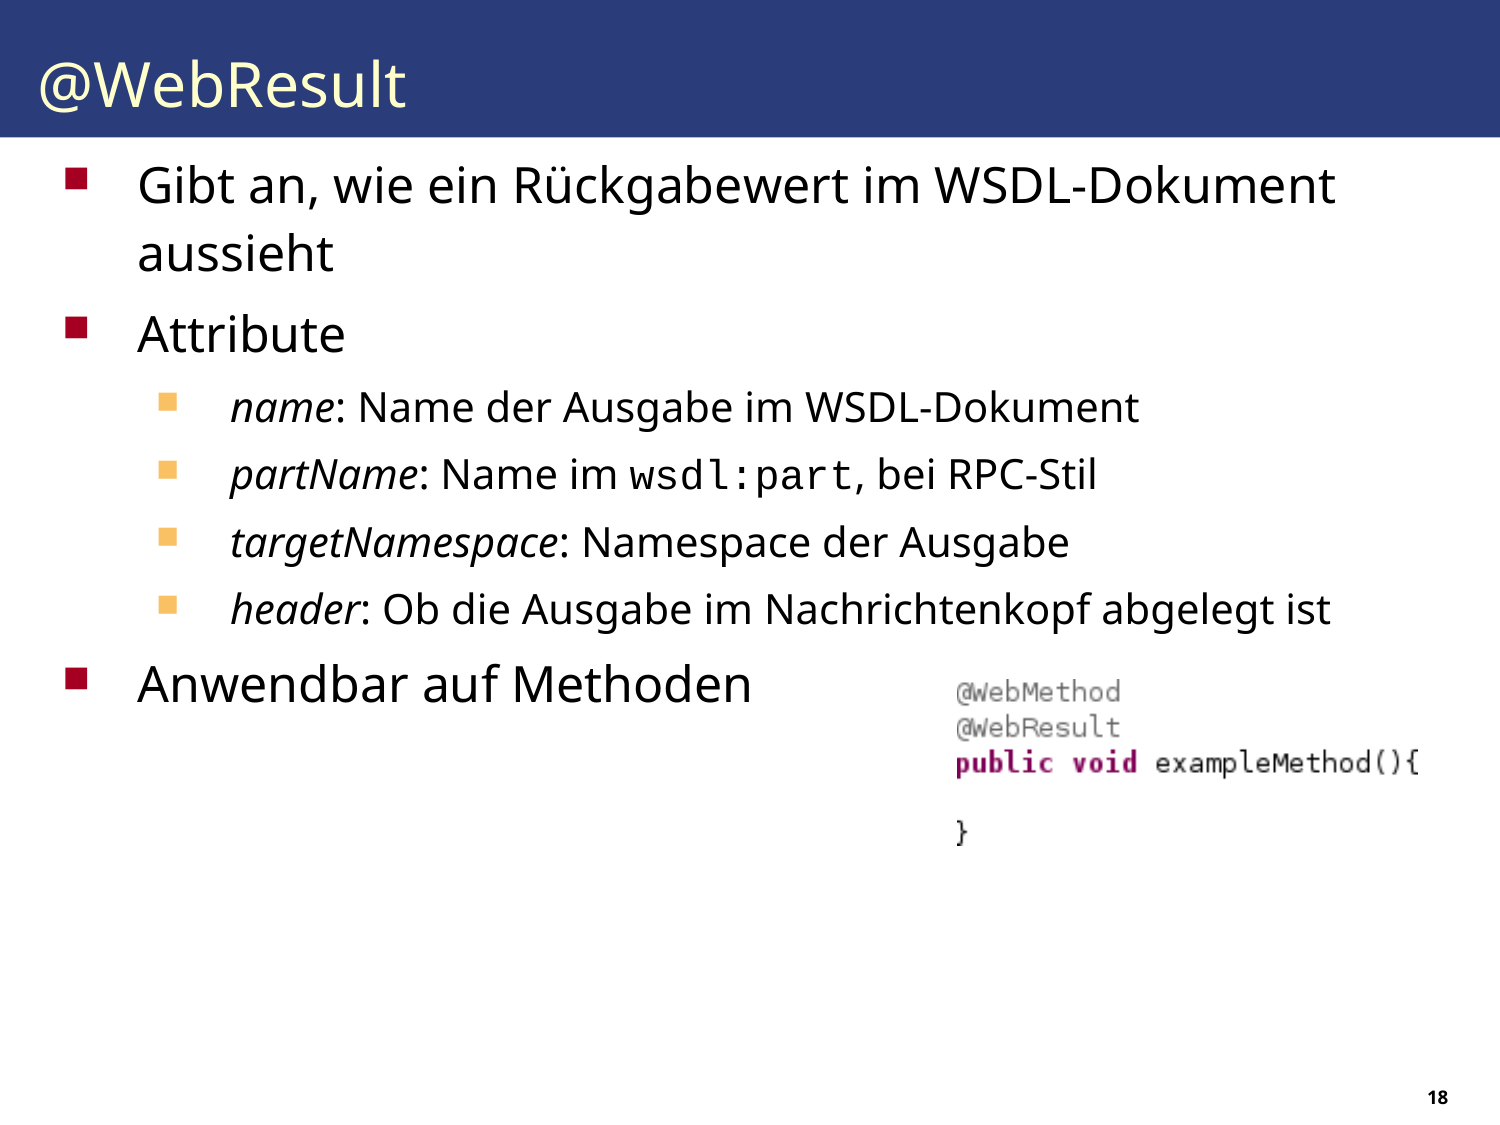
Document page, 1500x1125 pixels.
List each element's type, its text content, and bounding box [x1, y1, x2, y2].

text_box 18 [1412, 1077, 1500, 1117]
list Gibt an, wie ein Rückgabewert im WSDL-Dokument aussieht Attribute name: Name der Ausgabe im WSDL-Dokument partName: Name im wsdl:part, bei RPC-Stil targetNamespace: Namespace der Ausgabe header: Ob die Ausgabe im Nachrichtenkopf abgelegt ist Anwendbar auf Methoden [62, 166, 1449, 1072]
text_box @WebResult [37, 0, 1476, 166]
picture [957, 679, 1418, 846]
